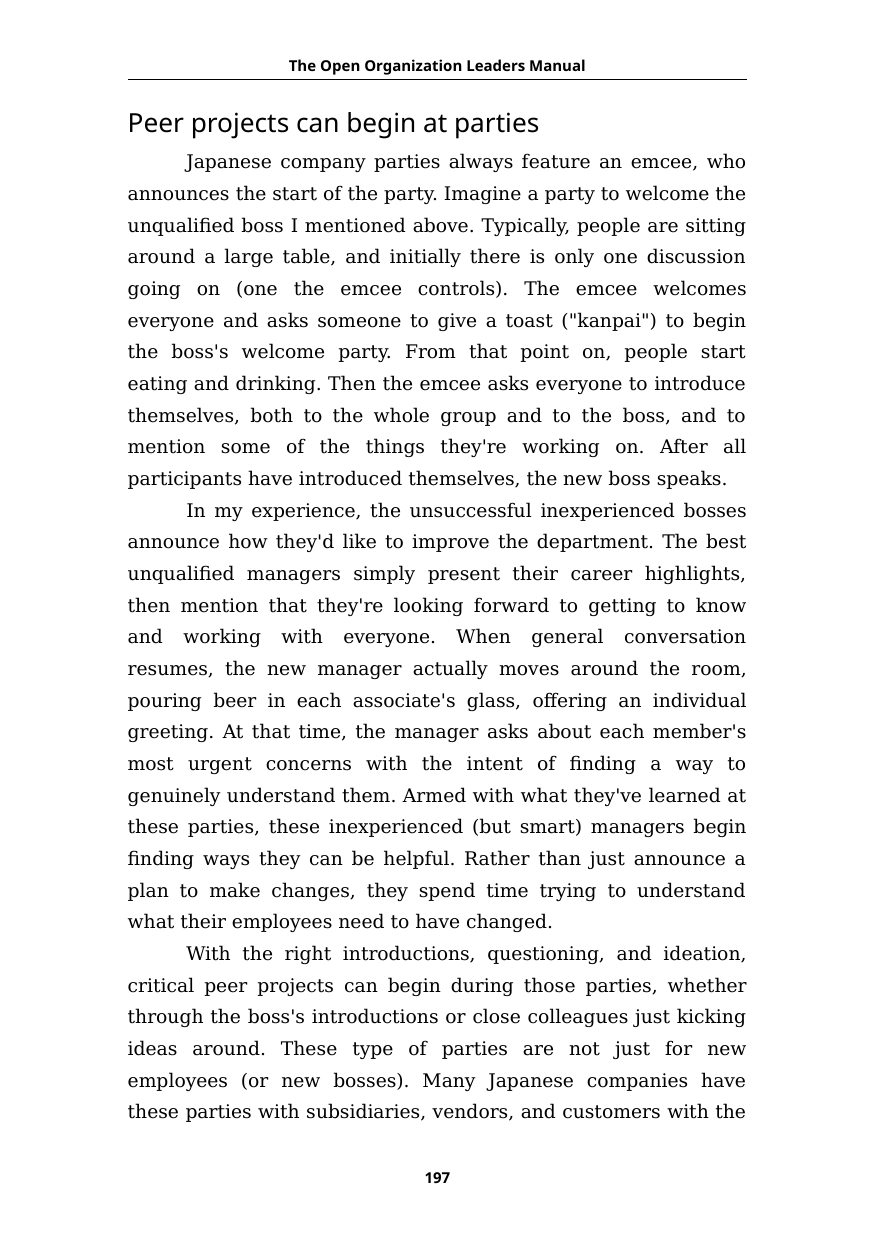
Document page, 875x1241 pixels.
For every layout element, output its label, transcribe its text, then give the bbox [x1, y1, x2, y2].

text Japanese company parties always feature an emcee, who announces the start of the party. Imagine a party to welcome the unqualified boss I mentioned above. Typically, people are sitting around a large table, and initially there is only one discussion going on (one the emcee controls). The emcee welcomes everyone and asks someone to give a toast ("kanpai") to begin the boss's welcome party. From that point on, people start eating and drinking. Then the emcee asks everyone to introduce themselves, both to the whole group and to the boss, and to mention some of the things they're working on. After all participants have introduced themselves, the new boss speaks. [127, 152, 747, 490]
text With the right introductions, questioning, and ideation, critical peer projects can begin during those parties, whether through the boss's introductions or close colleagues just kicking ideas around. These type of parties are not just for new employees (or new bosses). Many Japanese companies have these parties with subsidiaries, vendors, and customers with the [127, 943, 747, 1123]
text In my experience, the unsuccessful inexperienced bosses announce how they'd like to improve the department. The best unqualified managers simply present their career highlights, then mention that they're looking forward to getting to know and working with everyone. When general conversation resumes, the new manager actually moves around the room, pouring beer in each associate's glass, offering an individual greeting. At that time, the manager asks about each member's most urgent concerns with the intent of finding a way to genuinely understand them. Armed with what they've learned at these parties, these inexperienced (but smart) managers begin finding ways they can be helpful. Rather than just announce a plan to make changes, they spend time trying to understand what their employees need to have changed. [127, 500, 747, 933]
subtitle Peer projects can begin at parties [127, 109, 747, 139]
